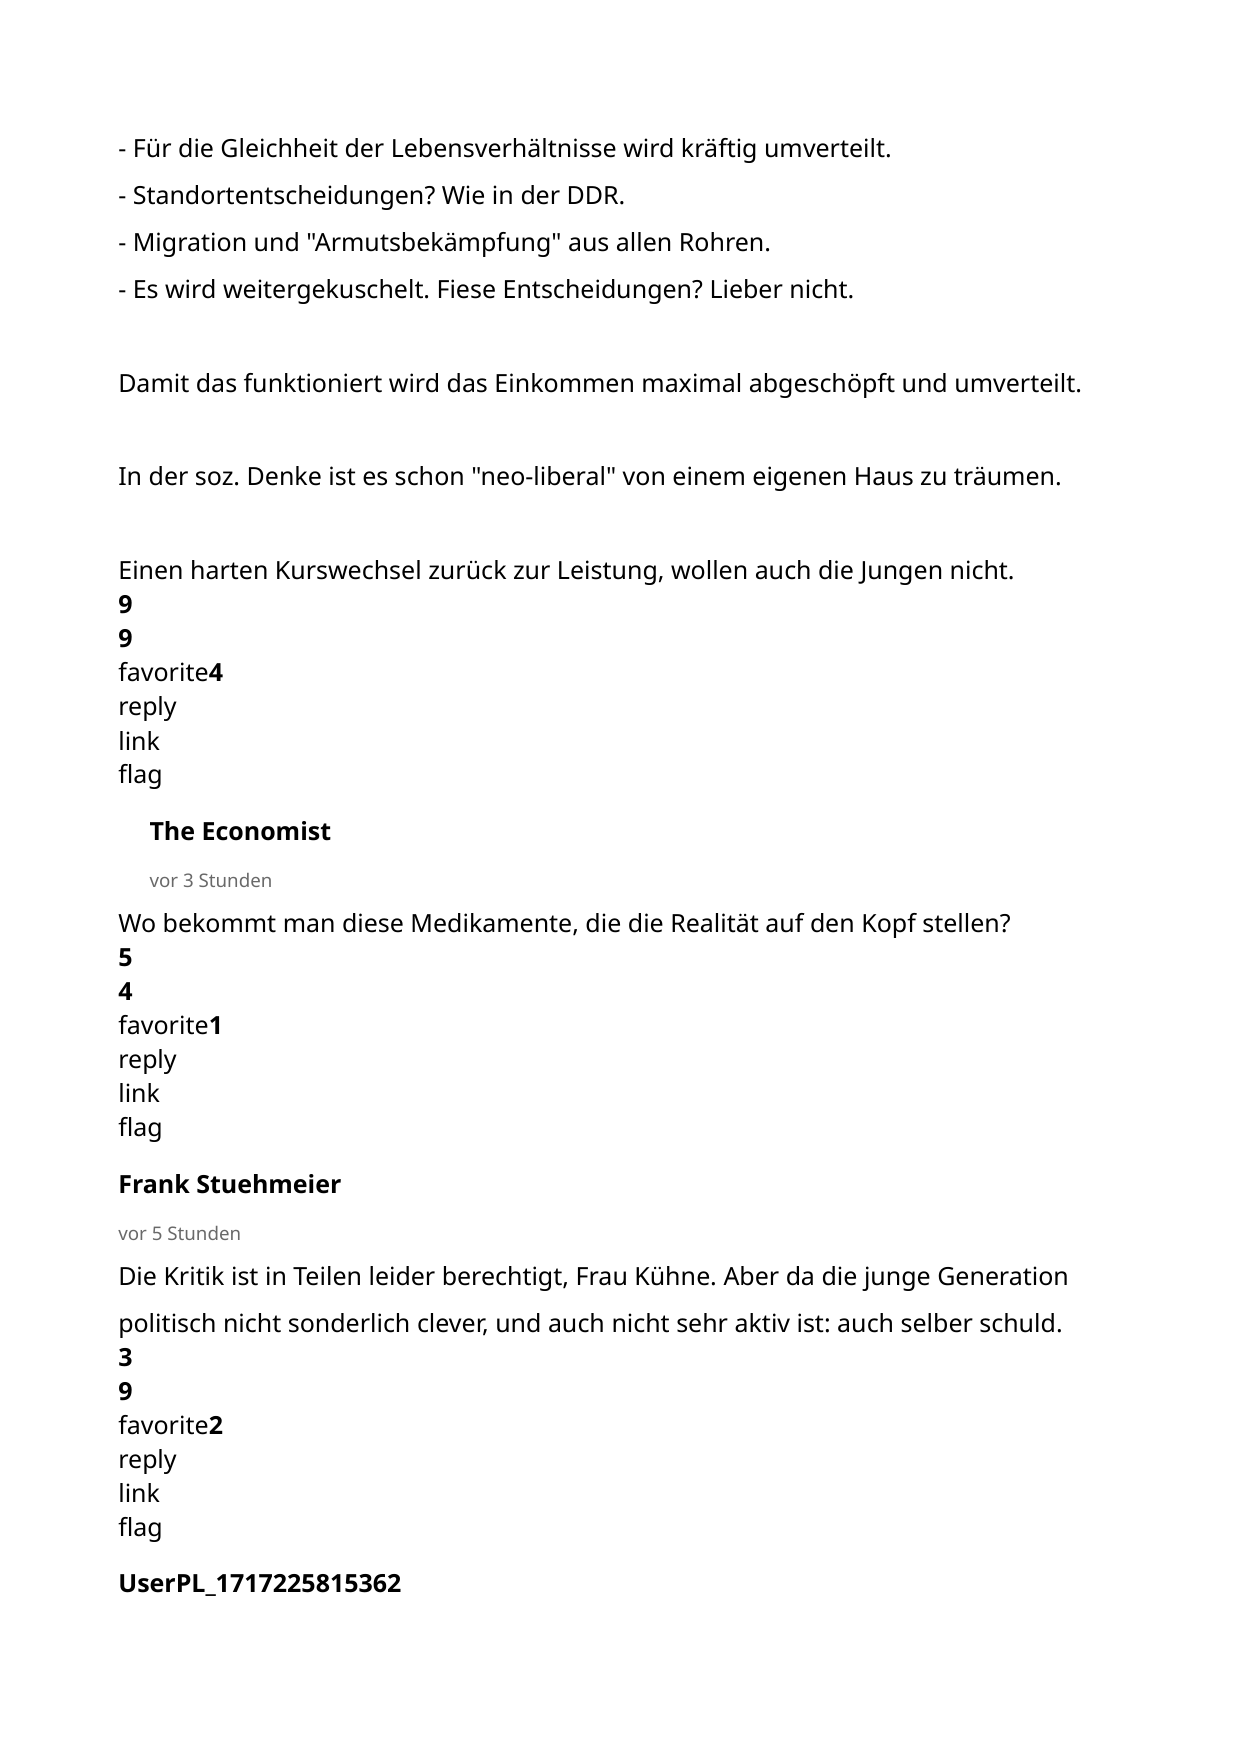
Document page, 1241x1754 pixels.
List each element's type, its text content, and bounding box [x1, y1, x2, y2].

text 5 [118, 940, 1122, 974]
text Die Kritik ist in Teilen leider berechtigt, Frau Kühne. Aber da die junge Generation politisch nicht sonderlich clever, und auch nicht sehr aktiv ist: auch selber schuld. [118, 1246, 1122, 1339]
text reply [118, 1042, 1122, 1076]
text reply [118, 1442, 1122, 1476]
text UserPL_1717225815362 [118, 1559, 1114, 1600]
text reply [118, 689, 1122, 723]
text link [118, 723, 1122, 757]
text - Für die Gleichheit der Lebensverhältnisse wird kräftig umverteilt. - Standortentscheidungen? Wie in der DDR. - Migration und "Armutsbekämpfung" aus allen Rohren. - Es wird weitergekuschelt. Fiese Entscheidungen? Lieber nicht. Damit das funktioniert wird das Einkommen maximal abgeschöpft und umverteilt. In der soz. Denke ist es schon "neo-liberal" von einem eigenen Haus zu träumen. Einen harten Kurswechsel zurück zur Leistung, wollen auch die Jungen nicht. [118, 118, 1122, 587]
text link [118, 1476, 1122, 1510]
text Wo bekommt man diese Medikamente, die die Realität auf den Kopf stellen? [118, 893, 1122, 940]
text favorite2 [118, 1407, 1122, 1442]
text 9 [118, 587, 1122, 621]
text flag [118, 757, 1122, 791]
text flag [118, 1110, 1122, 1144]
text favorite4 [118, 655, 1122, 689]
text Frank Stuehmeier [118, 1160, 1114, 1200]
text vor 3 Stunden [149, 863, 1122, 893]
text 3 [118, 1339, 1122, 1373]
text The Economist [149, 807, 1114, 847]
text 9 [118, 1373, 1122, 1407]
text 9 [118, 621, 1122, 655]
text vor 5 Stunden [118, 1216, 1122, 1246]
text favorite1 [118, 1008, 1122, 1042]
text 4 [118, 974, 1122, 1008]
text flag [118, 1510, 1122, 1544]
text link [118, 1076, 1122, 1110]
